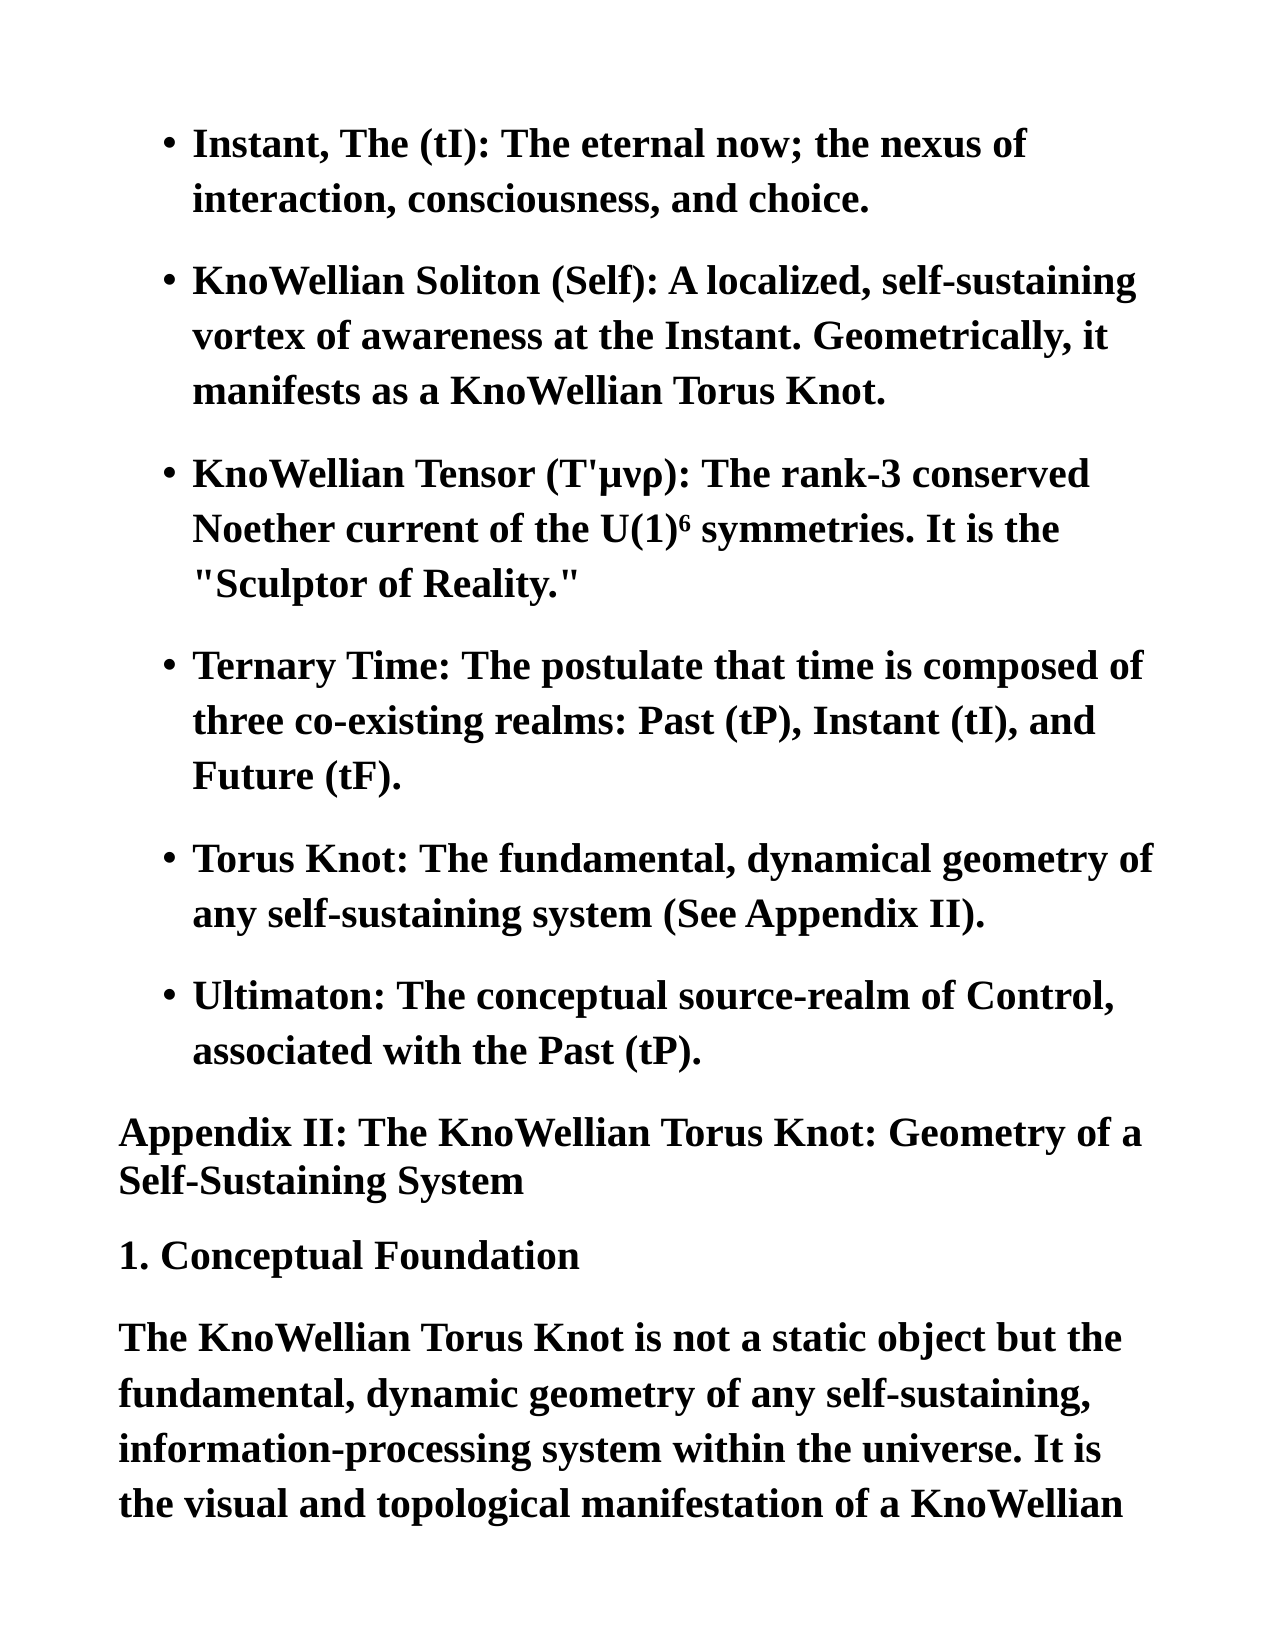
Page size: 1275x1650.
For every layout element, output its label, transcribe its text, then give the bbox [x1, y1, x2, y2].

list Ultimaton: The conceptual source-realm of Control, associated with the Past (tP). [162, 970, 1157, 1073]
text The KnoWellian Torus Knot is not a static object but the fundamental, dynamic geometry of any self-sustaining, information-processing system within the universe. It is the visual and topological manifestation of a KnoWellian [118, 1313, 1157, 1526]
list Instant, The (tI): The eternal now; the nexus of interaction, consciousness, and choice. [162, 118, 1157, 221]
text 1. Conceptual Foundation [118, 1231, 1157, 1279]
list Ternary Time: The postulate that time is composed of three co-existing realms: Past (tP), Instant (tI), and Future (tF). [162, 641, 1157, 799]
subtitle Appendix II: The KnoWellian Torus Knot: Geometry of a Self-Sustaining System [118, 1108, 1157, 1204]
list KnoWellian Soliton (Self): A localized, self-sustaining vortex of awareness at the Instant. Geometrically, it manifests as a KnoWellian Torus Knot. [162, 256, 1157, 414]
list Torus Knot: The fundamental, dynamical geometry of any self-sustaining system (See Appendix II). [162, 833, 1157, 936]
list KnoWellian Tensor (T'µνρ): The rank-3 conserved Noether current of the U(1)⁶ symmetries. It is the "Sculptor of Reality." [162, 448, 1157, 606]
